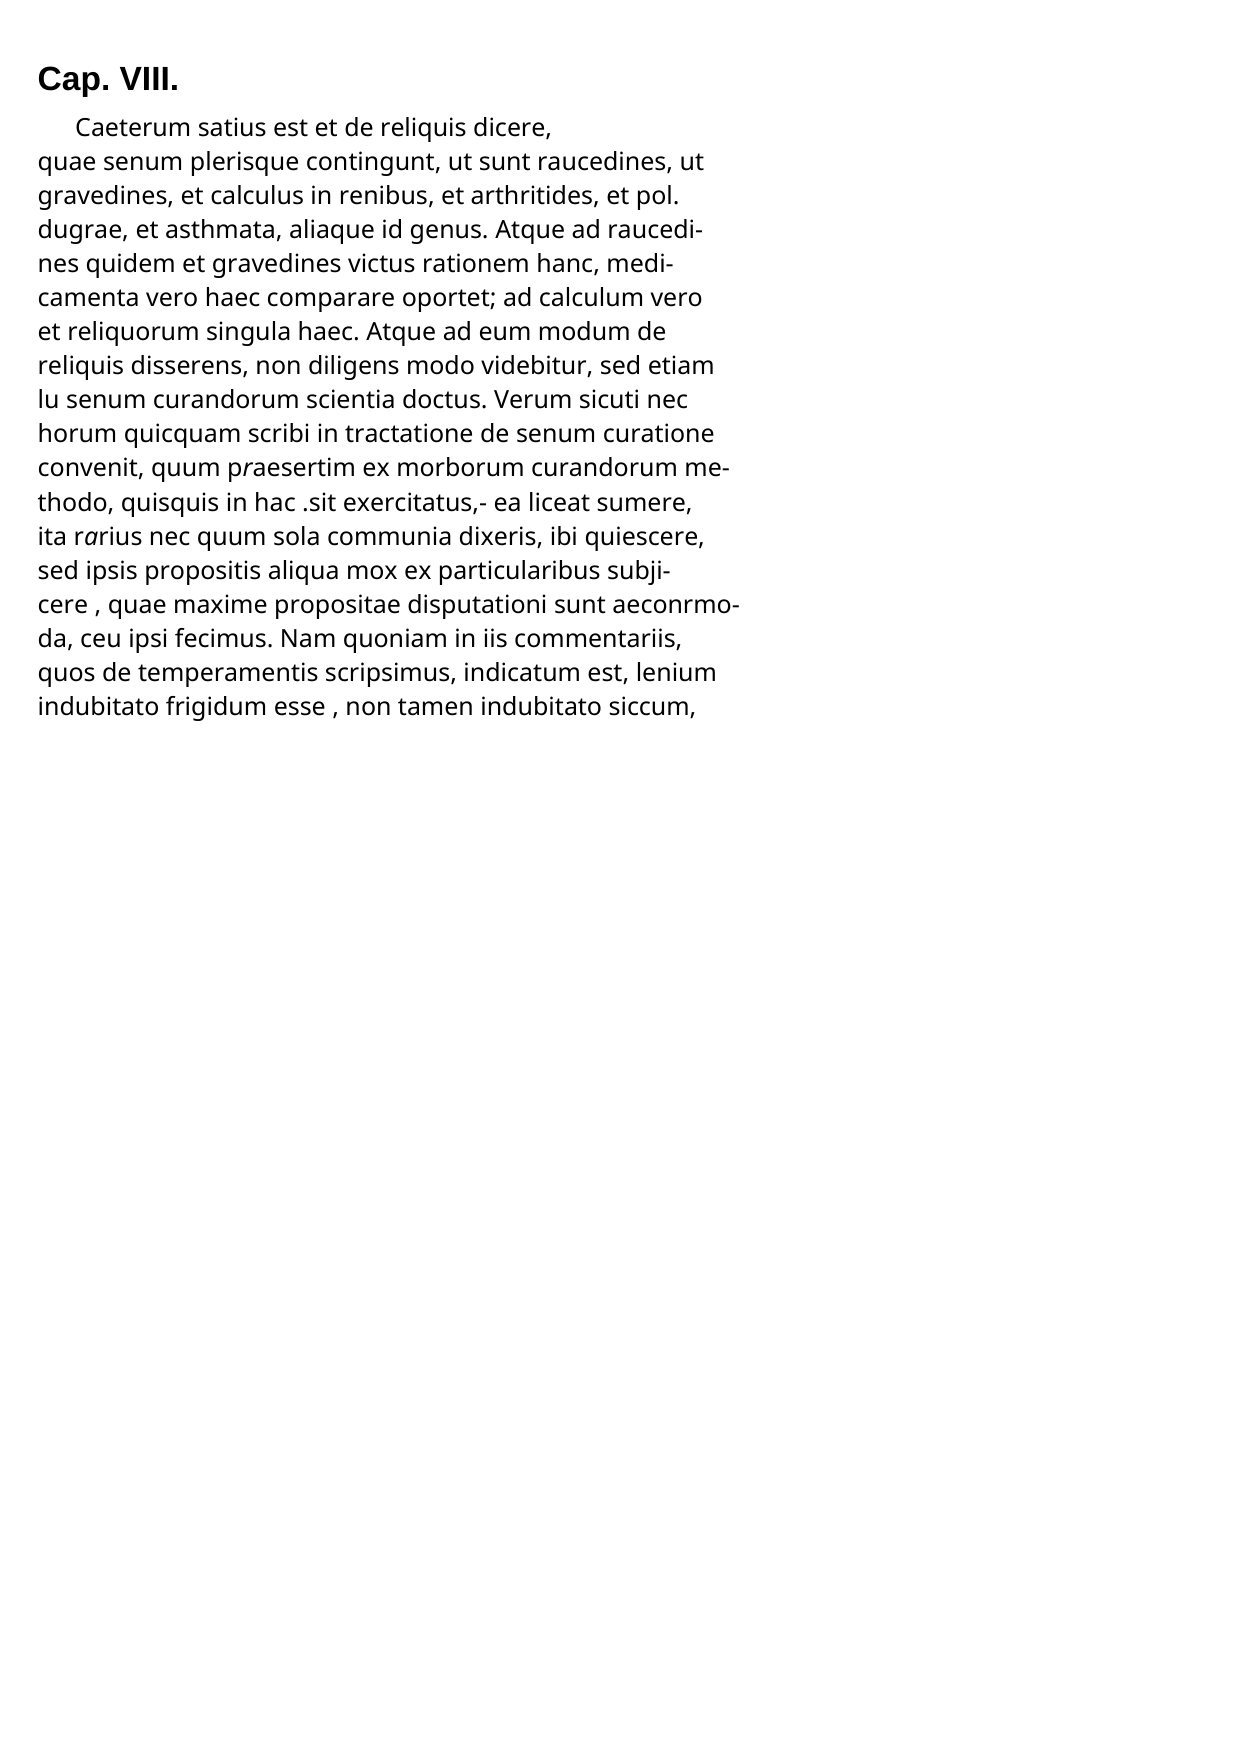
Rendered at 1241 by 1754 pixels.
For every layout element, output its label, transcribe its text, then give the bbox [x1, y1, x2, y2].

subtitle Cap. VIII. [37, 58, 1203, 97]
text Caeterum satius est et de reliquis dicere, quae senum plerisque contingunt, ut sunt raucedines, ut gravedines, et calculus in renibus, et arthritides, et pol. dugrae, et asthmata, aliaque id genus. Atque ad raucedi- nes quidem et gravedines victus rationem hanc, medi- camenta vero haec comparare oportet; ad calculum vero et reliquorum singula haec. Atque ad eum modum de reliquis disserens, non diligens modo videbitur, sed etiam lu senum curandorum scientia doctus. Verum sicuti nec horum quicquam scribi in tractatione de senum curatione convenit, quum praesertim ex morborum curandorum me- thodo, quisquis in hac .sit exercitatus,- ea liceat sumere, ita rarius nec quum sola communia dixeris, ibi quiescere, sed ipsis propositis aliqua mox ex particularibus subji- cere , quae maxime propositae disputationi sunt aeconrmo- da, ceu ipsi fecimus. Nam quoniam in iis commentariis, quos de temperamentis scripsimus, indicatum est, lenium indubitato frigidum esse , non tamen indubitato siccum, [37, 109, 1203, 723]
